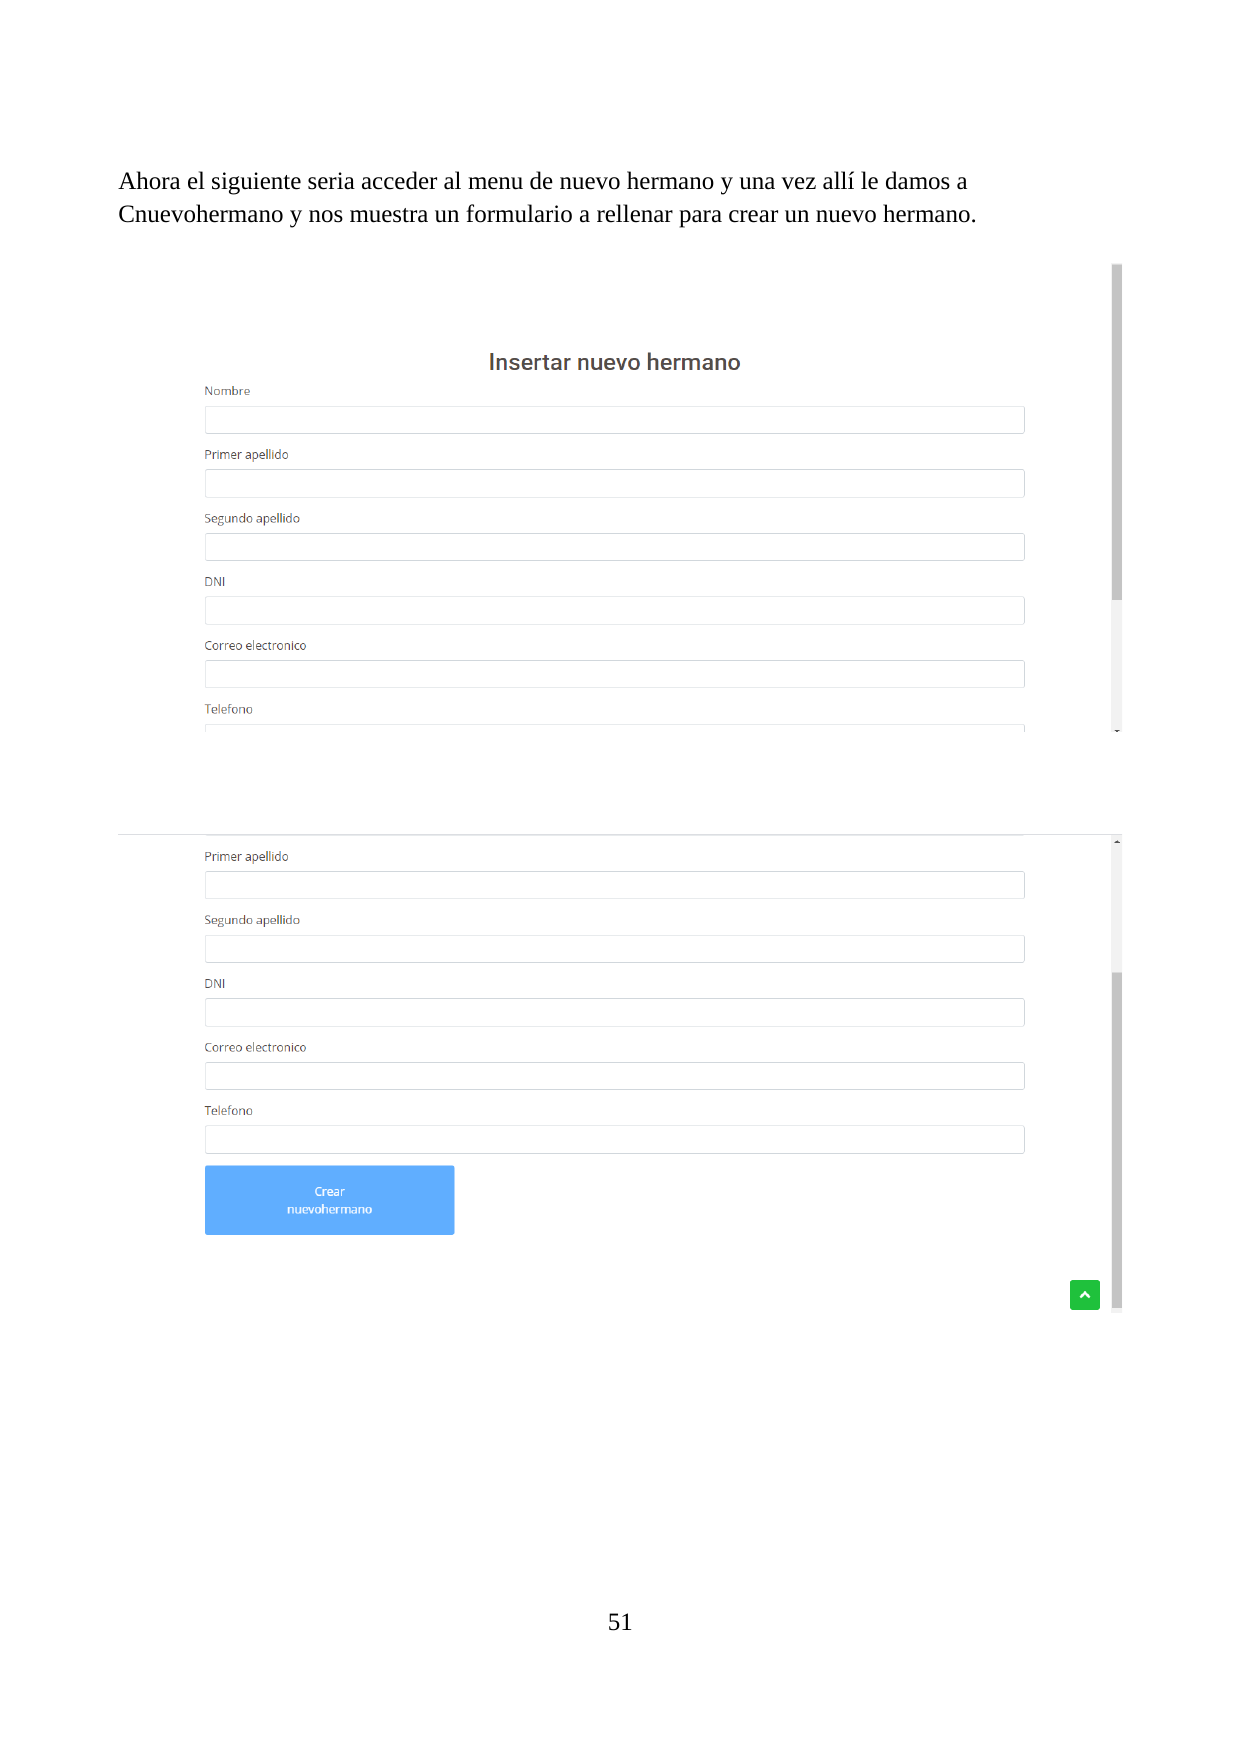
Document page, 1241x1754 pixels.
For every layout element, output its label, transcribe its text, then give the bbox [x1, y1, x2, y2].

text Ahora el siguiente seria acceder al menu de nuevo hermano y una vez allí le damos a Cnuevohermano y nos muestra un formulario a rellenar para crear un nuevo hermano. [118, 166, 1122, 227]
picture [118, 831, 1123, 1313]
picture [118, 263, 1123, 732]
